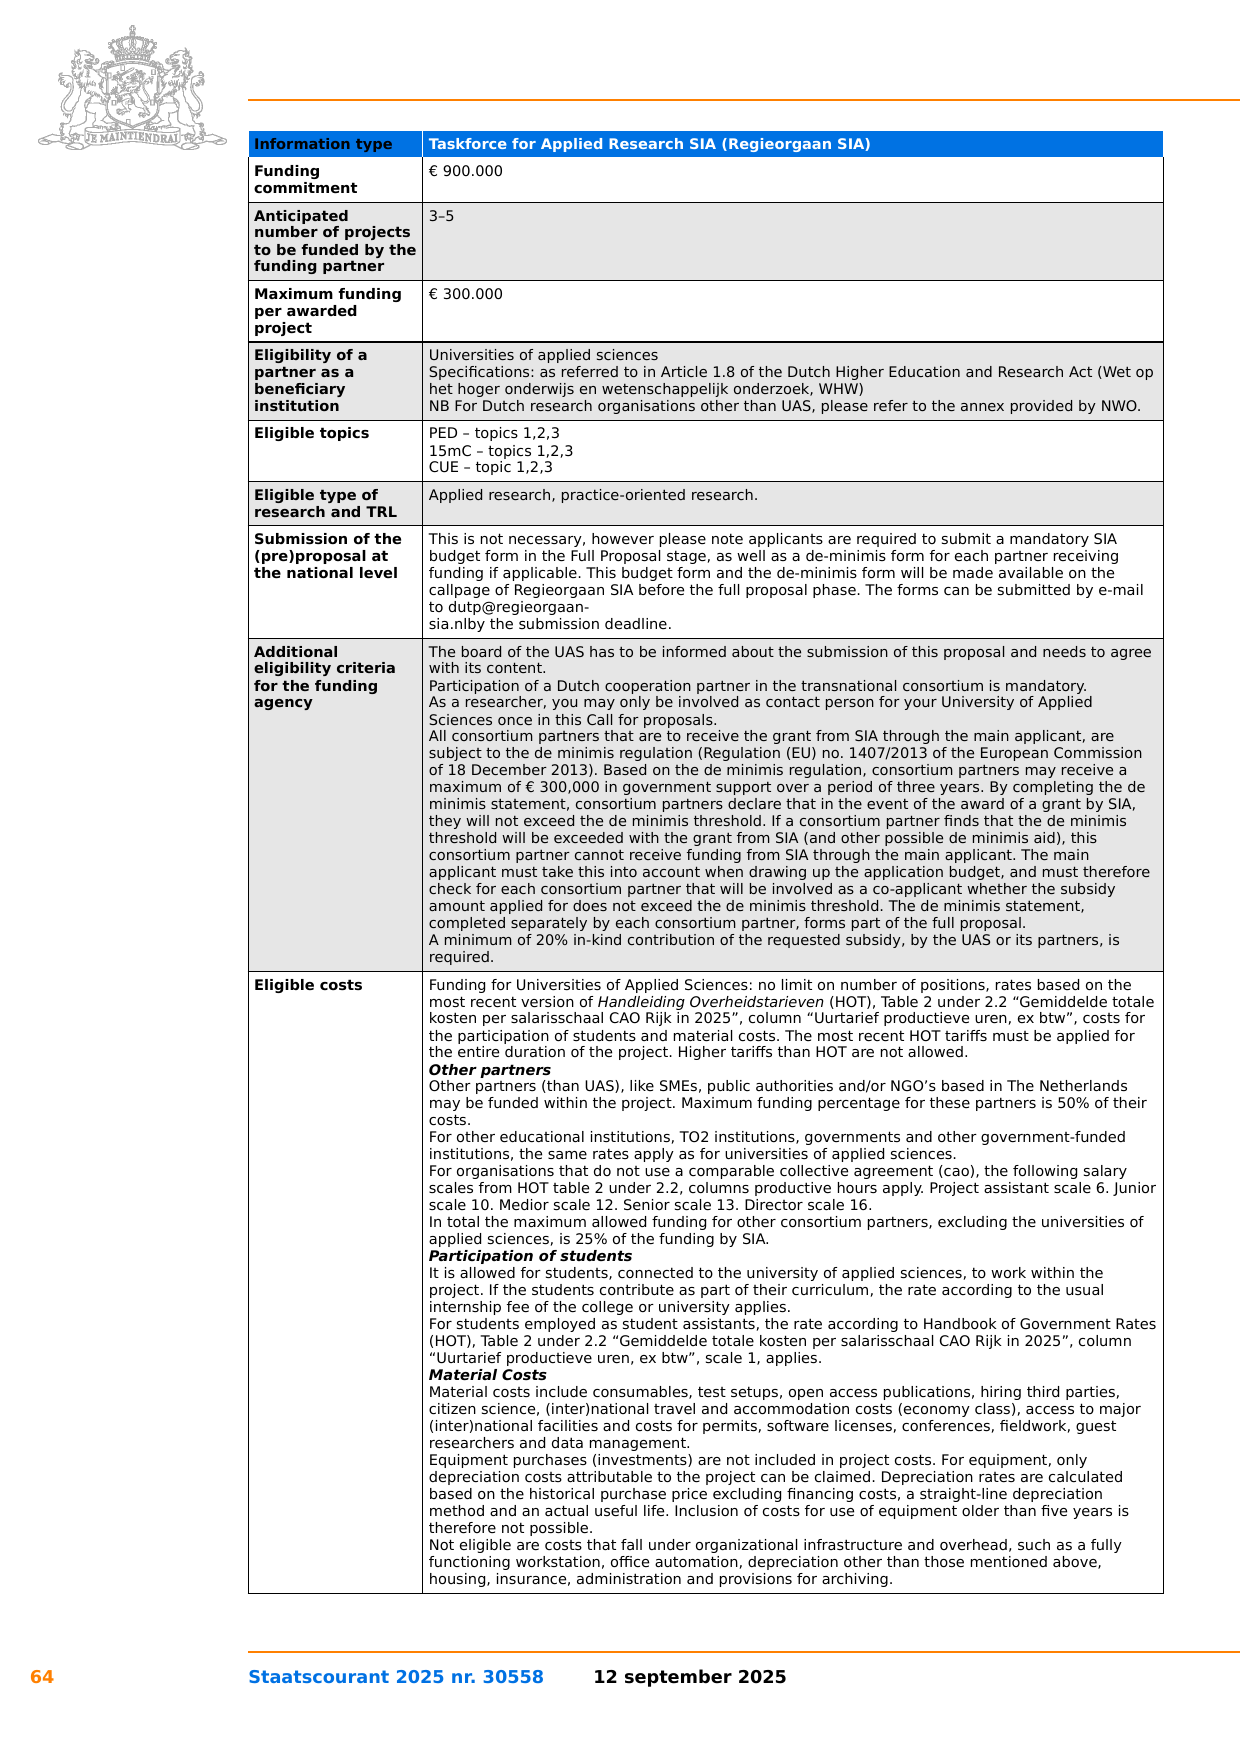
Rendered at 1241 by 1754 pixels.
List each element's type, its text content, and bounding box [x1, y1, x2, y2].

table_header Taskforce for Applied Research SIA (Regieorgaan SIA) [423, 131, 1163, 157]
table_cell € 300.000 [423, 281, 1163, 341]
table_header Information type [249, 131, 422, 157]
table_cell Universities of applied sciences Specifications: as referred to in Article 1.8 of the Dutch Higher Education and Research Act (Wet op het hoger onderwijs en wetenschappelijk onderzoek, WHW) NB For Dutch research organisations other than UAS, please refer to the annex provided by NWO. [423, 343, 1163, 420]
table_cell Funding for Universities of Applied Sciences: no limit on number of positions, rates based on the most recent version of Handleiding Overheidstarieven (HOT), Table 2 under 2.2 “Gemiddelde totale kosten per salarisschaal CAO Rijk in 2025”, column “Uurtarief productieve uren, ex btw”, costs for the participation of students and material costs. The most recent HOT tariffs must be applied for the entire duration of the project. Higher tariffs than HOT are not allowed. Other partners Other partners (than UAS), like SMEs, public authorities and/or NGO’s based in The Netherlands may be funded within the project. Maximum funding percentage for these partners is 50% of their costs. For other educational institutions, TO2 institutions, governments and other government-funded institutions, the same rates apply as for universities of applied sciences. For organisations that do not use a comparable collective agreement (cao), the following salary scales from HOT table 2 under 2.2, columns productive hours apply. Project assistant scale 6. Junior scale 10. Medior scale 12. Senior scale 13. Director scale 16. In total the maximum allowed funding for other consortium partners, excluding the universities of applied sciences, is 25% of the funding by SIA. Participation of students It is allowed for students, connected to the university of applied sciences, to work within the project. If the students contribute as part of their curriculum, the rate according to the usual internship fee of the college or university applies. For students employed as student assistants, the rate according to Handbook of Government Rates (HOT), Table 2 under 2.2 “Gemiddelde totale kosten per salarisschaal CAO Rijk in 2025”, column “Uurtarief productieve uren, ex btw”, scale 1, applies. Material Costs Material costs include consumables, test setups, open access publications, hiring third parties, citizen science, (inter)national travel and accommodation costs (economy class), access to major (inter)national facilities and costs for permits, software licenses, conferences, fieldwork, guest researchers and data management. Equipment purchases (investments) are not included in project costs. For equipment, only depreciation costs attributable to the project can be claimed. Depreciation rates are calculated based on the historical purchase price excluding financing costs, a straight-line depreciation method and an actual useful life. Inclusion of costs for use of equipment older than five years is therefore not possible. Not eligible are costs that fall under organizational infrastructure and overhead, such as a fully functioning workstation, office automation, depreciation other than those mentioned above, housing, insurance, administration and provisions for archiving. [423, 972, 1163, 1592]
table_cell Eligible costs [249, 972, 422, 1592]
table_cell 3–5 [423, 203, 1163, 280]
table_cell € 900.000 [423, 158, 1163, 202]
table_cell The board of the UAS has to be informed about the submission of this proposal and needs to agree with its content. Participation of a Dutch cooperation partner in the transnational consortium is mandatory. As a researcher, you may only be involved as contact person for your University of Applied Sciences once in this Call for proposals. All consortium partners that are to receive the grant from SIA through the main applicant, are subject to the de minimis regulation (Regulation (EU) no. 1407/2013 of the European Commission of 18 December 2013). Based on the de minimis regulation, consortium partners may receive a maximum of € 300,000 in government support over a period of three years. By completing the de minimis statement, consortium partners declare that in the event of the award of a grant by SIA, they will not exceed the de minimis threshold. If a consortium partner finds that the de minimis threshold will be exceeded with the grant from SIA (and other possible de minimis aid), this consortium partner cannot receive funding from SIA through the main applicant. The main applicant must take this into account when drawing up the application budget, and must therefore check for each consortium partner that will be involved as a co-applicant whether the subsidy amount applied for does not exceed the de minimis threshold. The de minimis statement, completed separately by each consortium partner, forms part of the full proposal. A minimum of 20% in-kind contribution of the requested subsidy, by the UAS or its partners, is required. [423, 639, 1163, 971]
table_cell Funding commitment [249, 158, 422, 202]
table_cell Additional eligibility criteria for the funding agency [249, 639, 422, 971]
table_cell This is not necessary, however please note applicants are required to submit a mandatory SIA budget form in the Full Proposal stage, as well as a de-minimis form for each partner receiving funding if applicable. This budget form and the de-minimis form will be made available on the callpage of Regieorgaan SIA before the full proposal phase. The forms can be submitted by e-mail to dutp@regieorgaan- sia.nlby the submission deadline. [423, 526, 1163, 638]
table_cell Eligible topics [249, 421, 422, 481]
table_cell PED – topics 1,2,3 15mC – topics 1,2,3 CUE – topic 1,2,3 [423, 421, 1163, 481]
table_cell Eligible type of research and TRL [249, 482, 422, 525]
table_cell Applied research, practice-oriented research. [423, 482, 1163, 525]
table_cell Anticipated number of projects to be funded by the funding partner [249, 203, 422, 280]
table_cell Submission of the (pre)proposal at the national level [249, 526, 422, 638]
table_cell Eligibility of a partner as a beneficiary institution [249, 343, 422, 420]
table_cell Maximum funding per awarded project [249, 281, 422, 341]
picture [38, 25, 227, 150]
